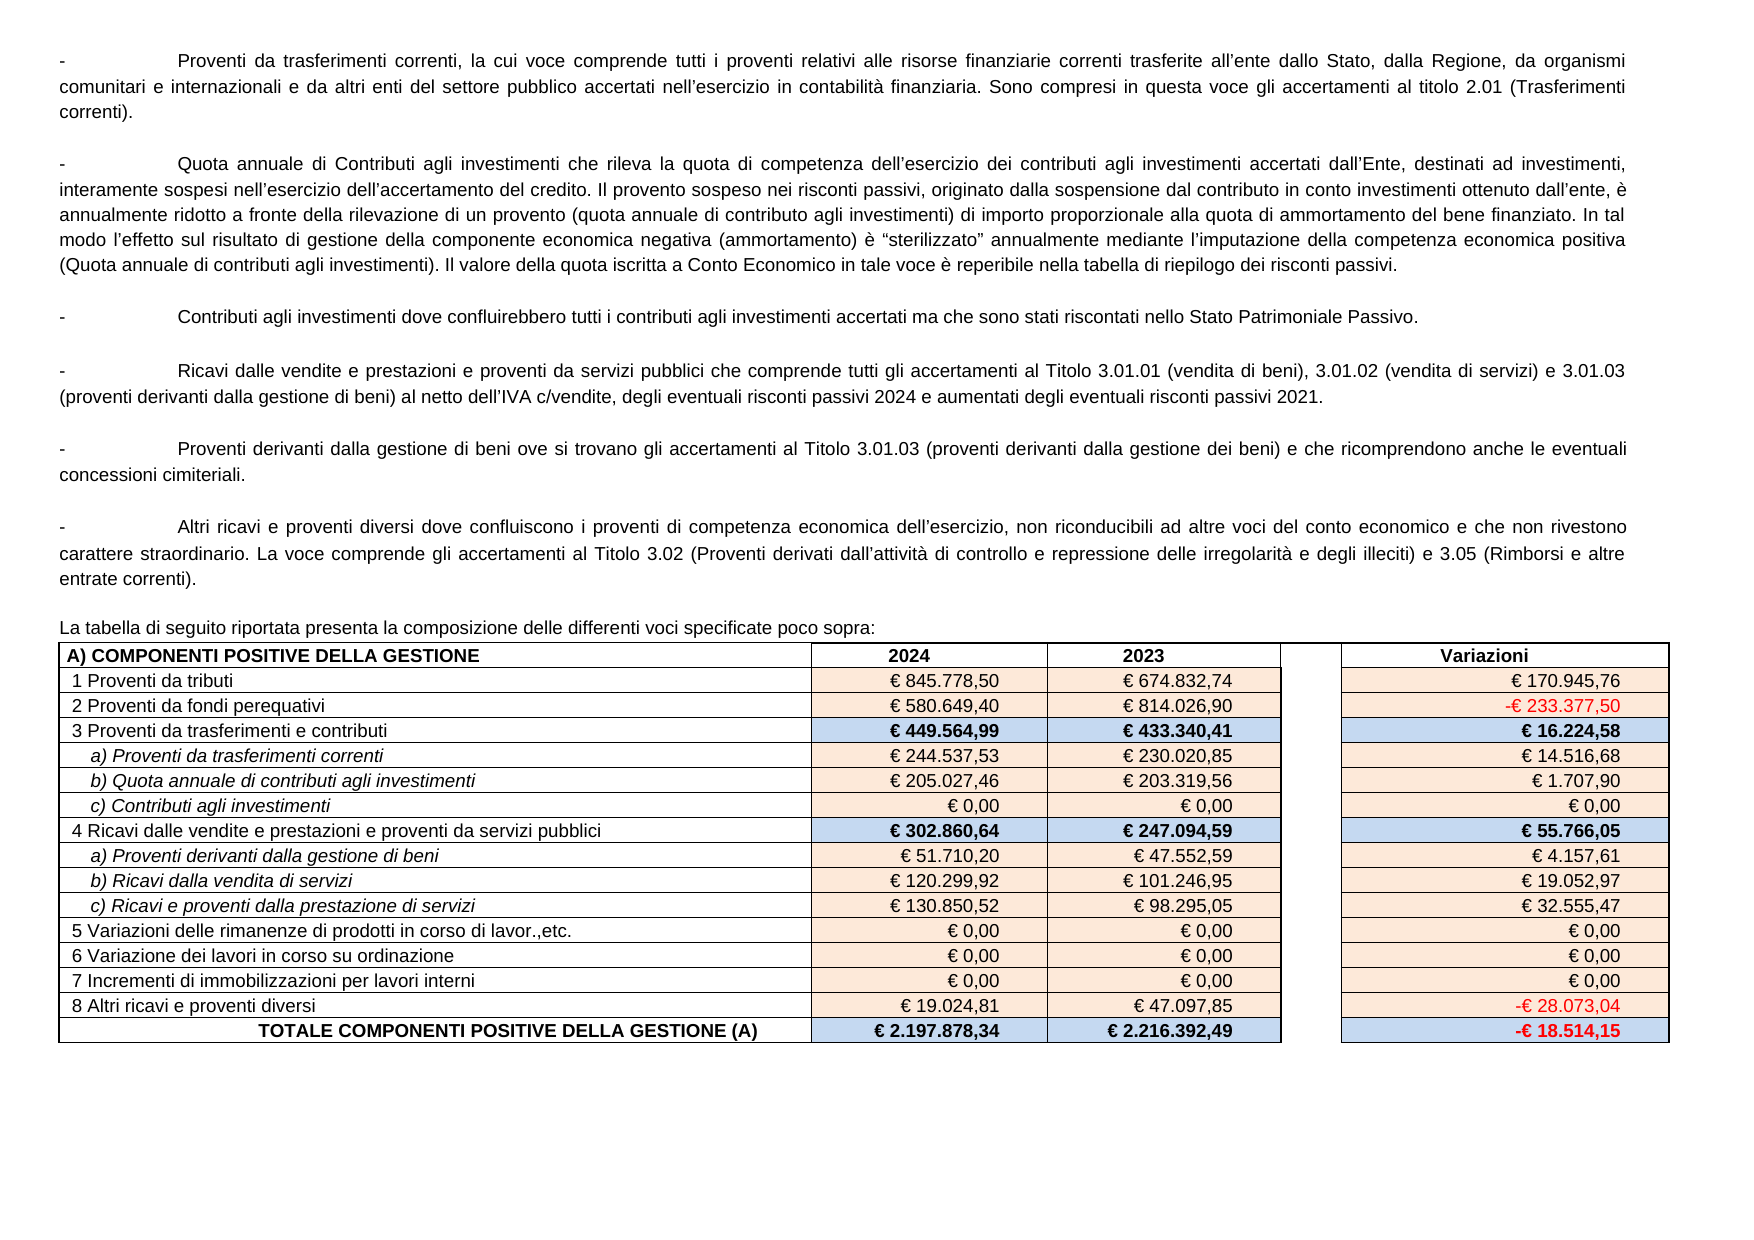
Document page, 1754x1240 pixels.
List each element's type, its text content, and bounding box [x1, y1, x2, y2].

list Ricavi dalle vendite e prestazioni e proventi da servizi pubblici che comprende tutti gli accertamenti al Titolo 3.01.01 (vendita di beni), 3.01.02 (vendita di servizi) e 3.01.03 (proventi derivanti dalla gestione di beni) al netto dell’IVA c/vendite, degli eventuali risconti passivi 2024 e aumentati degli eventuali risconti passivi 2021. [59, 357, 1628, 407]
table_cell € 47.552,59 [1048, 843, 1280, 867]
table_cell € 0,00 [1048, 943, 1280, 967]
table_cell [1282, 867, 1341, 892]
table_cell € 0,00 [812, 968, 1047, 992]
table_cell € 101.246,95 [1048, 868, 1280, 892]
table_cell -€ 18.514,15 [1342, 1018, 1668, 1042]
table_cell € 0,00 [812, 943, 1047, 967]
table_cell [1282, 667, 1341, 692]
table_cell 4 Ricavi dalle vendite e prestazioni e proventi da servizi pubblici [60, 818, 811, 842]
table_cell b) Ricavi dalla vendita di servizi [60, 868, 811, 892]
table_header [1281, 644, 1341, 667]
table_cell € 0,00 [1342, 793, 1668, 817]
table_cell € 230.020,85 [1048, 743, 1280, 767]
table_cell [1282, 717, 1341, 742]
table_header 2024 [812, 644, 1047, 667]
table_cell [1282, 792, 1341, 817]
table_cell € 814.026,90 [1048, 693, 1280, 717]
table_cell a) Proventi da trasferimenti correnti [60, 743, 811, 767]
text La tabella di seguito riportata presenta la composizione delle differenti voci specificate poco sopra: [59, 617, 1628, 638]
table_cell € 580.649,40 [812, 693, 1047, 717]
table_cell € 0,00 [1342, 968, 1668, 992]
table_cell 3 Proventi da trasferimenti e contributi [60, 718, 811, 742]
table_cell € 47.097,85 [1048, 993, 1280, 1017]
table_cell € 449.564,99 [812, 718, 1047, 742]
table_cell € 0,00 [812, 793, 1047, 817]
table_cell € 0,00 [1048, 918, 1280, 942]
table_cell [1282, 992, 1341, 1017]
table_cell [1282, 892, 1341, 917]
table_cell € 19.024,81 [812, 993, 1047, 1017]
table_header 2023 [1048, 644, 1280, 667]
table_cell a) Proventi derivanti dalla gestione di beni [60, 843, 811, 867]
table_cell € 845.778,50 [812, 668, 1047, 692]
table_cell c) Ricavi e proventi dalla prestazione di servizi [60, 893, 811, 917]
table_header A) COMPONENTI POSITIVE DELLA GESTIONE [60, 643, 811, 667]
table_cell € 16.224,58 [1342, 718, 1668, 742]
table_cell 8 Altri ricavi e proventi diversi [60, 993, 811, 1017]
table_cell € 120.299,92 [812, 868, 1047, 892]
table_cell € 170.945,76 [1342, 668, 1668, 692]
list Contributi agli investimenti dove confluirebbero tutti i contributi agli investimenti accertati ma che sono stati riscontati nello Stato Patrimoniale Passivo. [59, 303, 1628, 329]
table_cell [1282, 917, 1341, 942]
table_cell [1282, 767, 1341, 792]
table_cell € 98.295,05 [1048, 893, 1280, 917]
table_cell [1282, 692, 1341, 717]
table_cell € 0,00 [1048, 968, 1280, 992]
table_cell € 32.555,47 [1342, 893, 1668, 917]
table_cell € 203.319,56 [1048, 768, 1280, 792]
table_cell [1282, 842, 1341, 867]
list Quota annuale di Contributi agli investimenti che rileva la quota di competenza dell’esercizio dei contributi agli investimenti accertati dall’Ente, destinati ad investimenti, interamente sospesi nell’esercizio dell’accertamento del credito. Il provento sospeso nei risconti passivi, originato dalla sospensione dal contributo in conto investimenti ottenuto dall’ente, è annualmente ridotto a fronte della rilevazione di un provento (quota annuale di contributo agli investimenti) di importo proporzionale alla quota di ammortamento del bene finanziato. In tal modo l’effetto sul risultato di gestione della componente economica negativa (ammortamento) è “sterilizzato” annualmente mediante l’imputazione della competenza economica positiva (Quota annuale di contributi agli investimenti). Il valore della quota iscritta a Conto Economico in tale voce è reperibile nella tabella di riepilogo dei risconti passivi. [59, 150, 1628, 275]
table_cell [1282, 1017, 1341, 1042]
table_cell € 433.340,41 [1048, 718, 1280, 742]
table_cell € 4.157,61 [1342, 843, 1668, 867]
table_cell € 14.516,68 [1342, 743, 1668, 767]
table_cell € 0,00 [1342, 943, 1668, 967]
table_cell € 302.860,64 [812, 818, 1047, 842]
list Proventi derivanti dalla gestione di beni ove si trovano gli accertamenti al Titolo 3.01.03 (proventi derivanti dalla gestione dei beni) e che ricomprendono anche le eventuali concessioni cimiteriali. [59, 436, 1628, 486]
table_cell [1282, 817, 1341, 842]
table_cell € 2.216.392,49 [1048, 1018, 1280, 1042]
list Proventi da trasferimenti correnti, la cui voce comprende tutti i proventi relativi alle risorse finanziarie correnti trasferite all’ente dallo Stato, dalla Regione, da organismi comunitari e internazionali e da altri enti del settore pubblico accertati nell’esercizio in contabilità finanziaria. Sono compresi in questa voce gli accertamenti al titolo 2.01 (Trasferimenti correnti). [59, 47, 1628, 122]
table_cell [1282, 742, 1341, 767]
table_cell 5 Variazioni delle rimanenze di prodotti in corso di lavor.,etc. [60, 918, 811, 942]
table_cell € 205.027,46 [812, 768, 1047, 792]
table_cell TOTALE COMPONENTI POSITIVE DELLA GESTIONE (A) [60, 1018, 811, 1042]
table_cell € 247.094,59 [1048, 818, 1280, 842]
list Altri ricavi e proventi diversi dove confluiscono i proventi di competenza economica dell’esercizio, non riconducibili ad altre voci del conto economico e che non rivestono carattere straordinario. La voce comprende gli accertamenti al Titolo 3.02 (Proventi derivati dall’attività di controllo e repressione delle irregolarità e degli illeciti) e 3.05 (Rimborsi e altre entrate correnti). [59, 514, 1628, 589]
table_cell 1 Proventi da tributi [60, 668, 811, 692]
table_cell € 1.707,90 [1342, 768, 1668, 792]
table_cell € 244.537,53 [812, 743, 1047, 767]
table_header Variazioni [1342, 644, 1668, 667]
table_cell [1282, 942, 1341, 967]
table_cell [1282, 967, 1341, 992]
table_cell 2 Proventi da fondi perequativi [60, 693, 811, 717]
table_cell b) Quota annuale di contributi agli investimenti [60, 768, 811, 792]
table_cell € 0,00 [1048, 793, 1280, 817]
table_cell 7 Incrementi di immobilizzazioni per lavori interni [60, 968, 811, 992]
table_cell -€ 28.073,04 [1342, 993, 1668, 1017]
table_cell € 51.710,20 [812, 843, 1047, 867]
table_cell € 130.850,52 [812, 893, 1047, 917]
table_cell € 0,00 [1342, 918, 1668, 942]
table_cell c) Contributi agli investimenti [60, 793, 811, 817]
table_cell € 19.052,97 [1342, 868, 1668, 892]
table_cell 6 Variazione dei lavori in corso su ordinazione [60, 943, 811, 967]
table_cell € 55.766,05 [1342, 818, 1668, 842]
table_cell € 2.197.878,34 [812, 1018, 1047, 1042]
table_cell € 674.832,74 [1048, 668, 1280, 692]
table_cell € 0,00 [812, 918, 1047, 942]
table_cell -€ 233.377,50 [1342, 693, 1668, 717]
